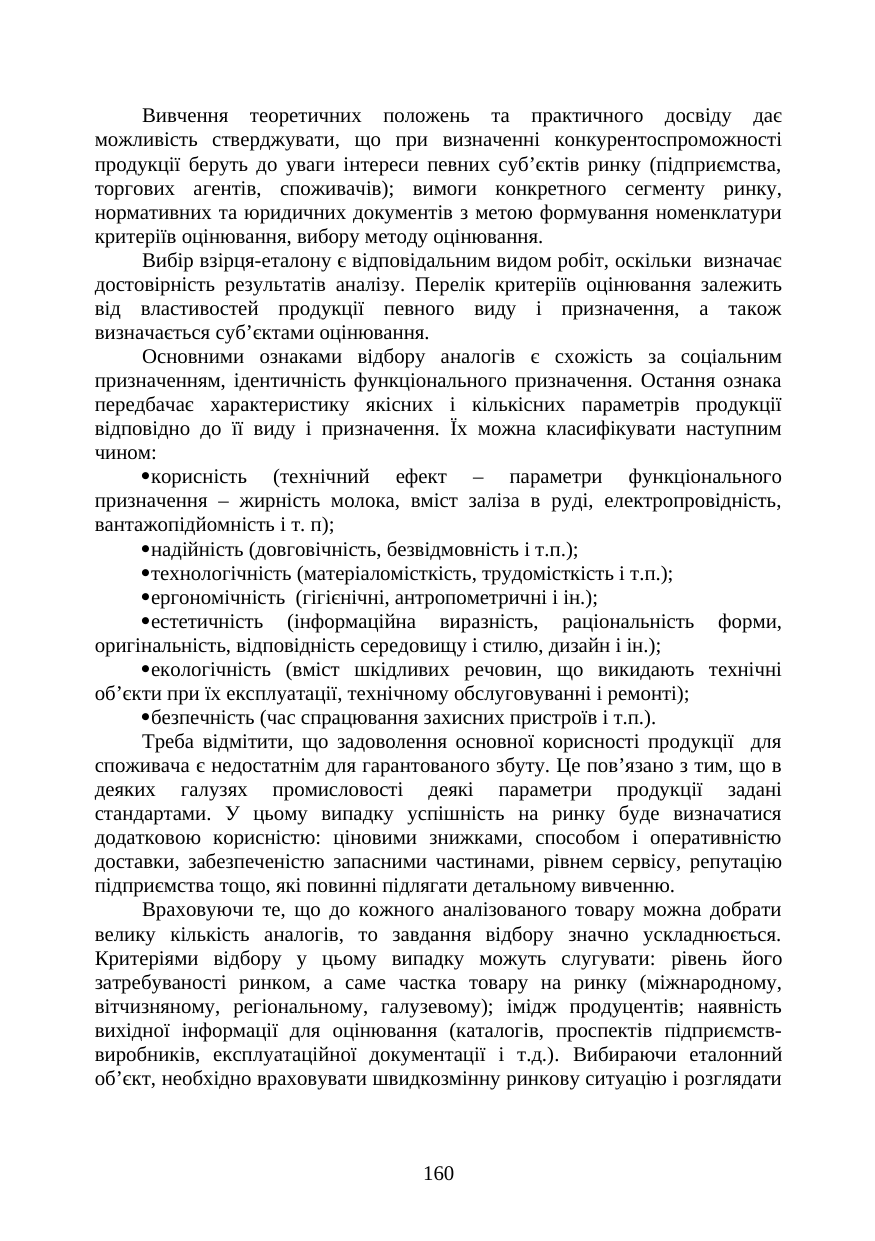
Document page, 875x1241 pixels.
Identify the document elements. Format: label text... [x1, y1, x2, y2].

list екологічність (вміст шкідливих речовин, що викидають технічні об’єкти при їх експлуатації, технічному обслуговуванні і ремонті); [94, 657, 782, 705]
text Враховуючи те, що до кожного аналізованого товару можна добрати велику кількість аналогів, то завдання відбору значно ускладнюється. Критеріями відбору у цьому випадку можуть слугувати: рівень його затребуваності ринком, а саме частка товару на ринку (міжнародному, вітчизняному, регіональному, галузевому); імідж продуцентів; наявність вихідної інформації для оцінювання (каталогів, проспектів підприємств-виробників, експлуатаційної документації і т.д.). Вибираючи еталонний об’єкт, необхідно враховувати швидкозмінну ринкову ситуацію і розглядати [94, 897, 782, 1090]
list ергономічність (гігієнічні, антропометричні і ін.); [94, 584, 782, 609]
list корисність (технічний ефект – параметри функціонального призначення – жирність молока, вміст заліза в руді, електропровідність, вантажопідйомність і т. п); [94, 464, 782, 536]
text Основними ознаками відбору аналогів є схожість за соціальним призначенням, ідентичність функціонального призначення. Остання ознака передбачає характеристику якісних і кількісних параметрів продукції відповідно до її виду і призначення. Їх можна класифікувати наступним чином: [94, 344, 782, 464]
text Вивчення теоретичних положень та практичного досвіду дає можливість стверджувати, що при визначенні конкурентоспроможності продукції беруть до уваги інтереси певних суб’єктів ринку (підприємства, торгових агентів, споживачів); вимоги конкретного сегменту ринку, нормативних та юридичних документів з метою формування номенклатури критеріїв оцінювання, вибору методу оцінювання. [94, 103, 782, 248]
list безпечність (час спрацювання захисних пристроїв і т.п.). [94, 705, 782, 729]
text Треба відмітити, що задоволення основної корисності продукції для споживача є недостатнім для гарантованого збуту. Це пов’язано з тим, що в деяких галузях промисловості деякі параметри продукції задані стандартами. У цьому випадку успішність на ринку буде визначатися додатковою корисністю: ціновими знижками, способом і оперативністю доставки, забезпеченістю запасними частинами, рівнем сервісу, репутацію підприємства тощо, які повинні підлягати детальному вивченню. [94, 729, 782, 897]
text Вибір взірця-еталону є відповідальним видом робіт, оскільки визначає достовірність результатів аналізу. Перелік критеріїв оцінювання залежить від властивостей продукції певного виду і призначення, а також визначається суб’єктами оцінювання. [94, 248, 782, 344]
list технологічність (матеріаломісткість, трудомісткість і т.п.); [94, 561, 782, 584]
list естетичність (інформаційна виразність, раціональність форми, оригінальність, відповідність середовищу і стилю, дизайн і ін.); [94, 609, 782, 657]
list надійність (довговічність, безвідмовність і т.п.); [94, 536, 782, 561]
